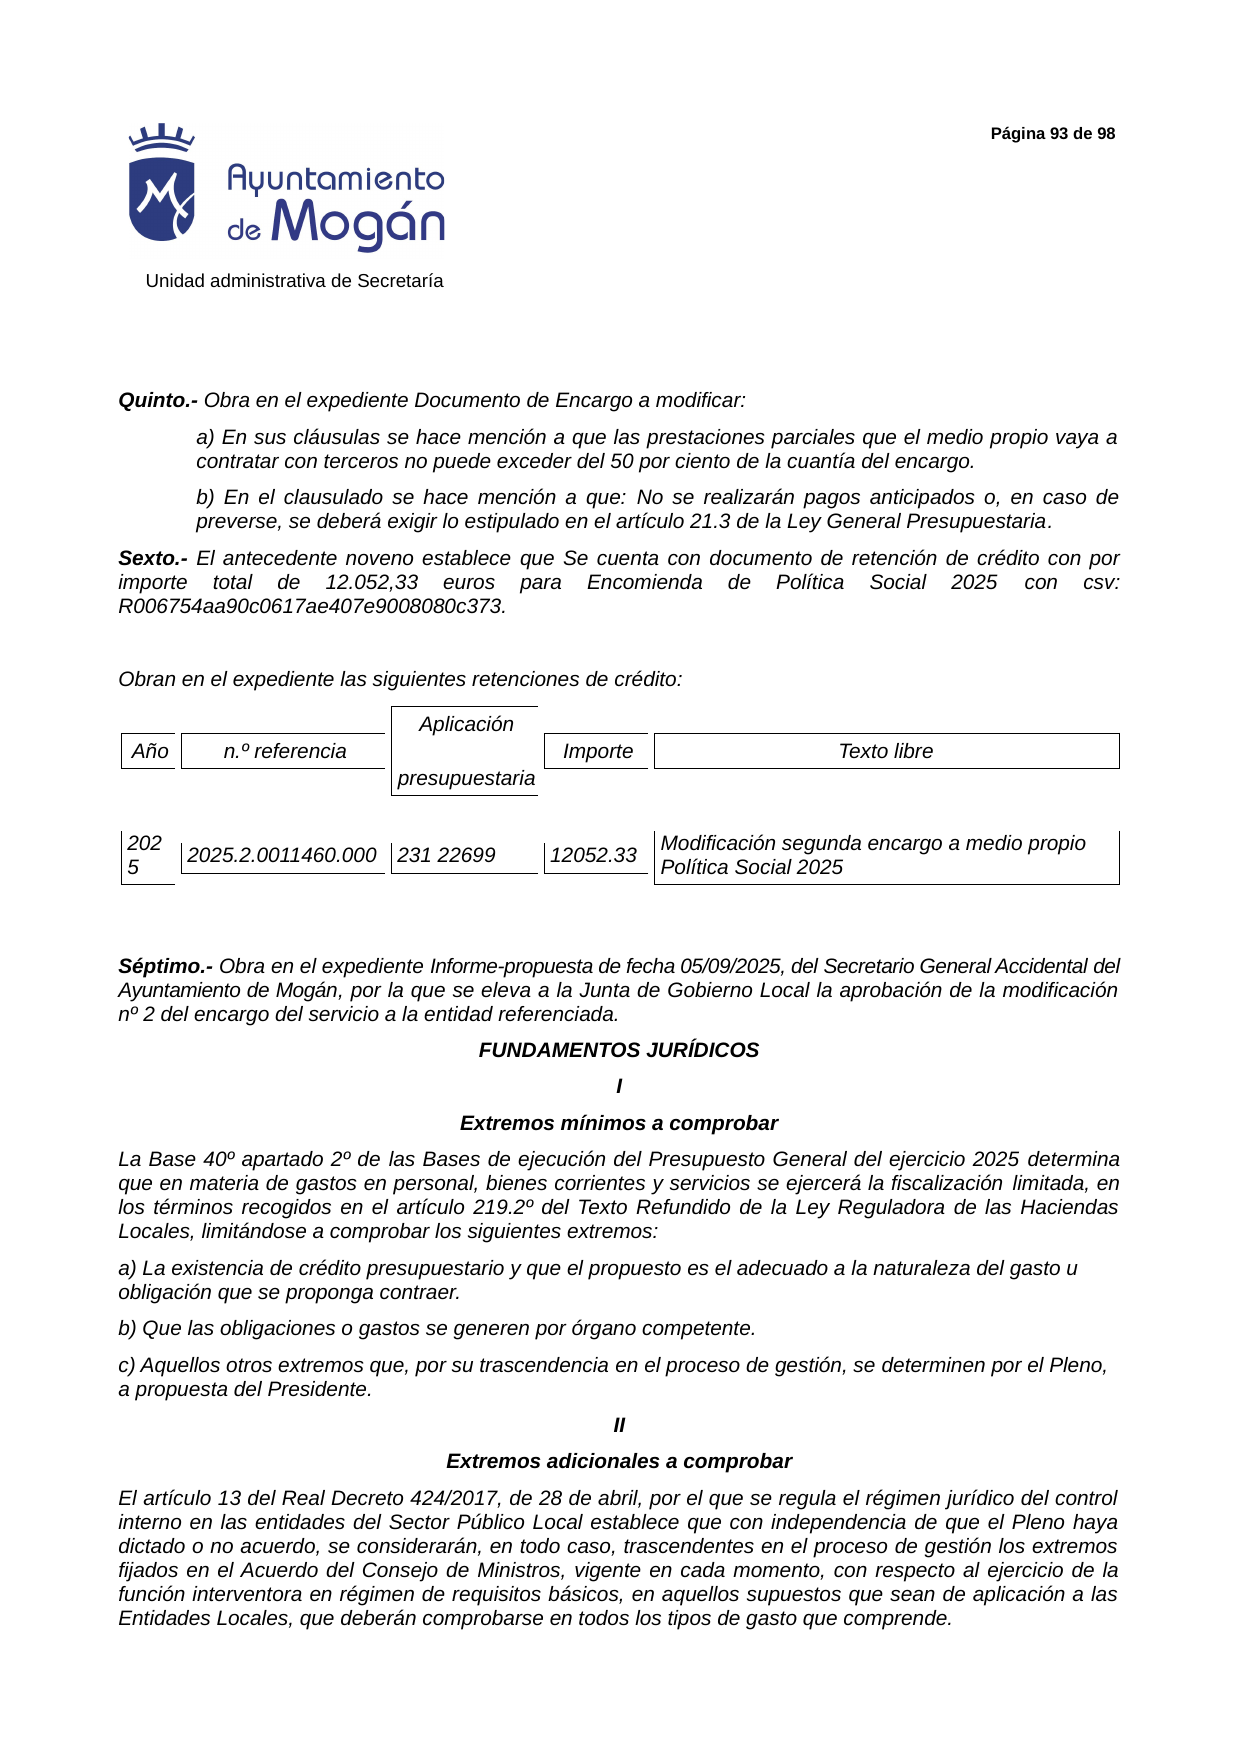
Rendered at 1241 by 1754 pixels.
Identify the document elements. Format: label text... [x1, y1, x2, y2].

table_header Año [118, 703, 178, 828]
text La Base 40º apartado 2º de las Bases de ejecución del Presupuesto General del ejercicio 2025 determina que en materia de gastos en personal, bienes corrientes y servicios se ejercerá la fiscalización limitada, en los términos recogidos en el artículo 219.2º del Texto Refundido de la Ley Reguladora de las Haciendas Locales, limitándose a comprobar los siguientes extremos: [118, 1147, 1122, 1243]
text II [118, 1413, 1122, 1437]
text El artículo 13 del Real Decreto 424/2017, de 28 de abril, por el que se regula el régimen jurídico del control interno en las entidades del Sector Público Local establece que con independencia de que el Pleno haya dictado o no acuerdo, se considerarán, en todo caso, trascendentes en el proceso de gestión los extremos fijados en el Acuerdo del Consejo de Ministros, vigente en cada momento, con respecto al ejercicio de la función interventora en régimen de requisitos básicos, en aquellos supuestos que sean de aplicación a las Entidades Locales, que deberán comprobarse en todos los tipos de gasto que comprende. [118, 1486, 1122, 1629]
table_cell 231 22699 [388, 828, 541, 917]
text a) En sus cláusulas se hace mención a que las prestaciones parciales que el medio propio vaya a contratar con terceros no puede exceder del 50 por ciento de la cuantía del encargo. [196, 425, 1122, 473]
text FUNDAMENTOS JURÍDICOS [118, 1038, 1122, 1062]
table_cell 2025.2.0011460.000 [178, 828, 388, 917]
table_cell 12052,33 [541, 828, 651, 917]
text Quinto.- Obra en el expediente Documento de Encargo a modificar: [118, 388, 1122, 412]
text Extremos adicionales a comprobar [118, 1449, 1122, 1473]
table_header Importe [541, 703, 651, 828]
text b) En el clausulado se hace mención a que: No se realizarán pagos anticipados o, en caso de preverse, se deberá exigir lo estipulado en el artículo 21.3 de la Ley General Presupuestaria. [196, 485, 1122, 533]
table_cell 2025 [118, 828, 178, 917]
text Obran en el expediente las siguientes retenciones de crédito: [118, 666, 1122, 690]
text Sexto.- El antecedente noveno establece que Se cuenta con documento de retención de crédito con por importe total de 12.052,33 euros para Encomienda de Política Social 2025 con csv: R006754aa90c0617ae407e9008080c373. [118, 546, 1122, 617]
table_cell Modificación segunda encargo a medio propio Política Social 2025 [651, 828, 1122, 917]
text c) Aquellos otros extremos que, por su trascendencia en el proceso de gestión, se determinen por el Pleno, a propuesta del Presidente. [118, 1352, 1122, 1400]
text Extremos mínimos a comprobar [118, 1111, 1122, 1135]
table_header n.º referencia [178, 703, 388, 828]
picture [128, 123, 445, 259]
text Séptimo.- Obra en el expediente Informe-propuesta de fecha 05/09/2025, del Secretario General Accidental del Ayuntamiento de Mogán, por la que se eleva a la Junta de Gobierno Local la aprobación de la modificación nº 2 del encargo del servicio a la entidad referenciada. [118, 953, 1122, 1025]
table_header Texto libre [651, 703, 1122, 828]
text a) La existencia de crédito presupuestario y que el propuesto es el adecuado a la naturaleza del gasto u obligación que se proponga contraer. [118, 1256, 1122, 1303]
table_header Aplicación presupuestaria [388, 703, 541, 828]
text I [118, 1074, 1122, 1098]
text b) Que las obligaciones o gastos se generen por órgano competente. [118, 1316, 1122, 1340]
